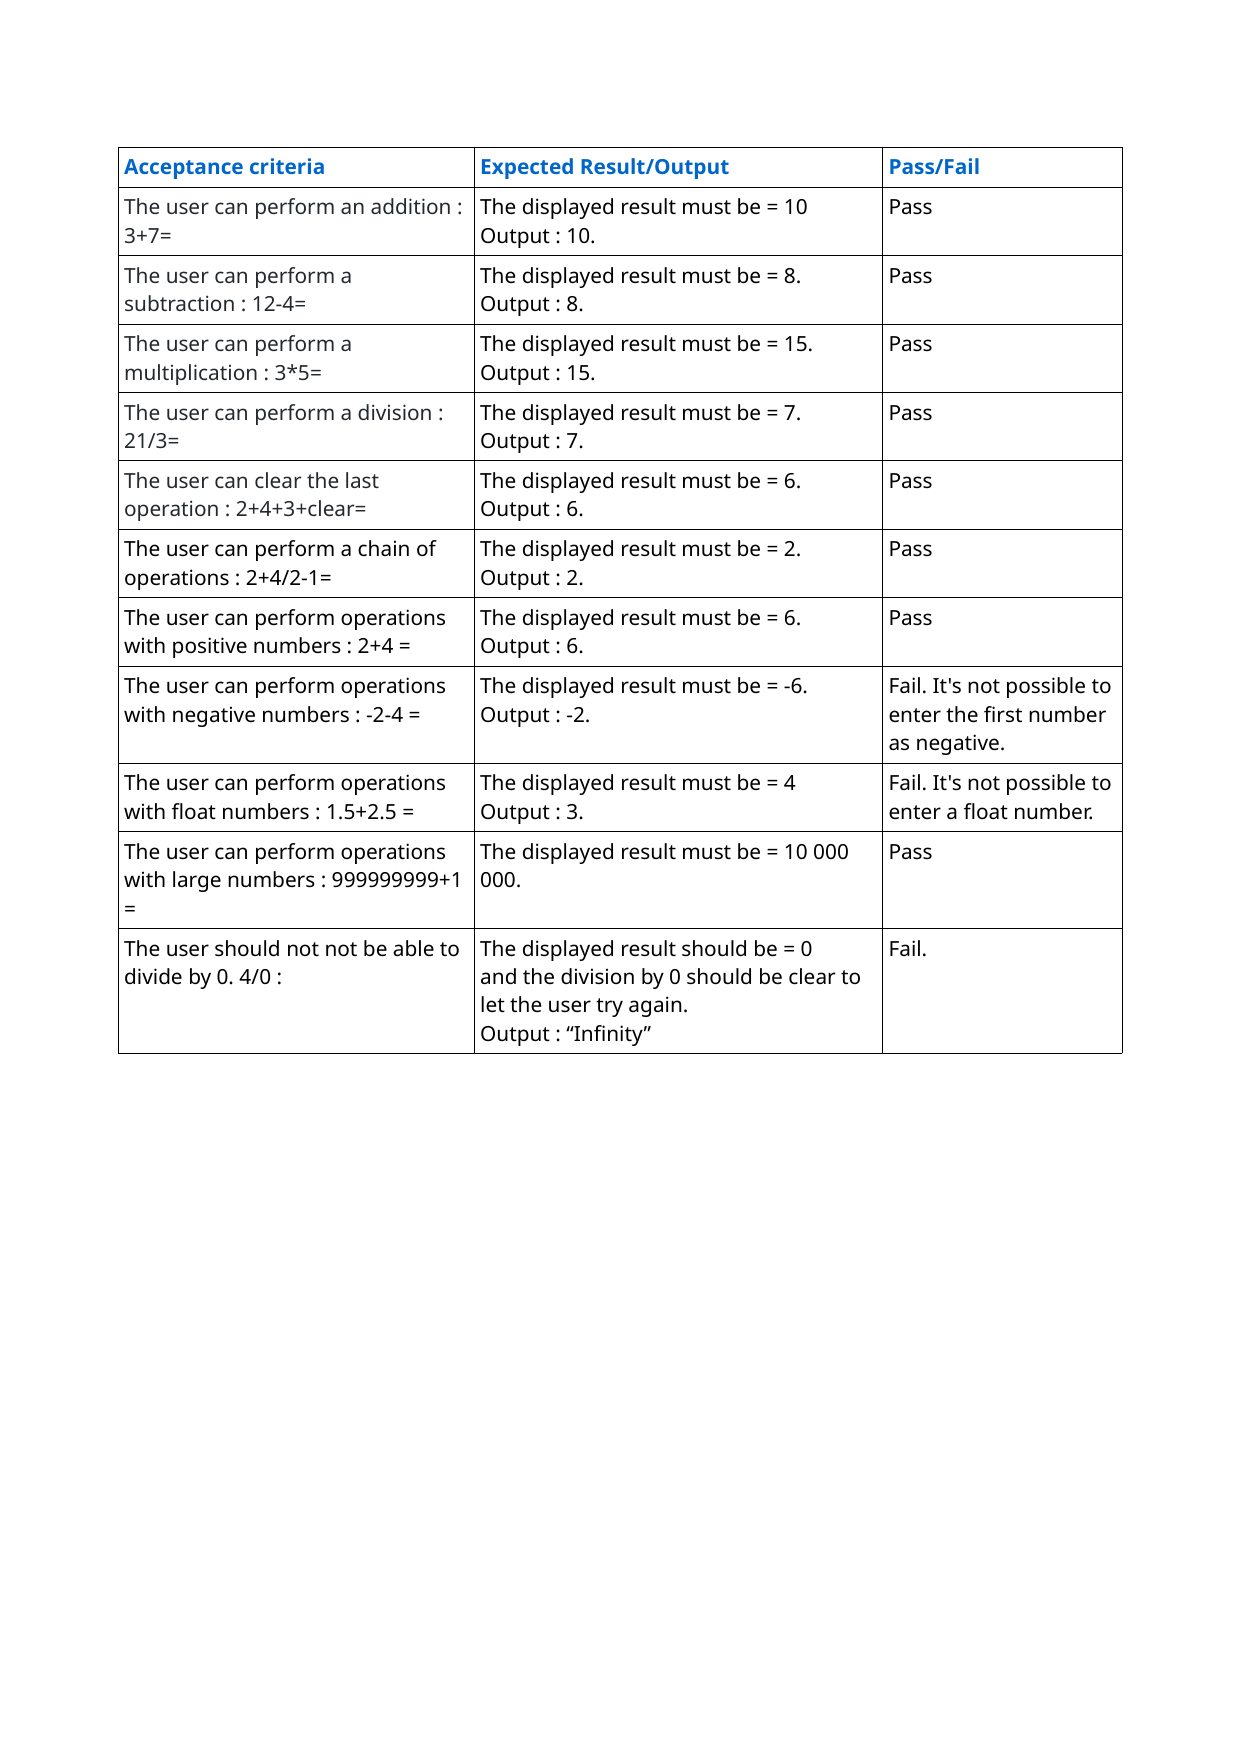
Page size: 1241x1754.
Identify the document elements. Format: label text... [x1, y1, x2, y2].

table_cell The displayed result should be = 0 and the division by 0 should be clear to let the user try again. Output : “Infinity” [475, 929, 882, 1053]
table_cell The displayed result must be = 2. Output : 2. [475, 530, 882, 597]
table_cell The displayed result must be = 6. Output : 6. [475, 461, 882, 529]
table_cell The user can perform operations with large numbers : 999999999+1 = [119, 832, 474, 928]
table_cell Pass [883, 256, 1122, 323]
table_cell The displayed result must be = 10 000 000. [475, 832, 882, 928]
table_header Expected Result/Output [475, 148, 882, 187]
table_cell The user should not not be able to divide by 0. 4/0 : [119, 929, 474, 1053]
table_cell The user can perform a chain of operations : 2+4/2-1= [119, 530, 474, 597]
table_cell Fail. It's not possible to enter the first number as negative. [883, 667, 1122, 762]
table_cell The user can perform an addition : 3+7= [119, 188, 474, 255]
table_cell Pass [883, 325, 1122, 392]
table_cell Pass [883, 598, 1122, 666]
table_cell The user can perform a division : 21/3= [119, 393, 474, 460]
table_cell Pass [883, 461, 1122, 529]
table_cell The user can perform a multiplication : 3*5= [119, 325, 474, 392]
table_header Pass/Fail [883, 148, 1122, 187]
table_cell The displayed result must be = 15. Output : 15. [475, 325, 882, 392]
table_cell The user can perform operations with float numbers : 1.5+2.5 = [119, 764, 474, 831]
table_cell Pass [883, 530, 1122, 597]
table_cell The displayed result must be = 10 Output : 10. [475, 188, 882, 255]
table_cell The displayed result must be = 6. Output : 6. [475, 598, 882, 666]
table_cell Fail. [883, 929, 1122, 1053]
table_cell Pass [883, 832, 1122, 928]
table_cell Fail. It's not possible to enter a float number. [883, 764, 1122, 831]
table_cell The user can perform operations with negative numbers : -2-4 = [119, 667, 474, 762]
table_cell Pass [883, 393, 1122, 460]
table_header Acceptance criteria [119, 148, 474, 187]
table_cell The displayed result must be = 8. Output : 8. [475, 256, 882, 323]
table_cell The user can perform a subtraction : 12-4= [119, 256, 474, 323]
table_cell The user can perform operations with positive numbers : 2+4 = [119, 598, 474, 666]
table_cell The displayed result must be = -6. Output : -2. [475, 667, 882, 762]
table_cell The displayed result must be = 7. Output : 7. [475, 393, 882, 460]
table_cell Pass [883, 188, 1122, 255]
table_cell The user can clear the last operation : 2+4+3+clear= [119, 461, 474, 529]
table_cell The displayed result must be = 4 Output : 3. [475, 764, 882, 831]
